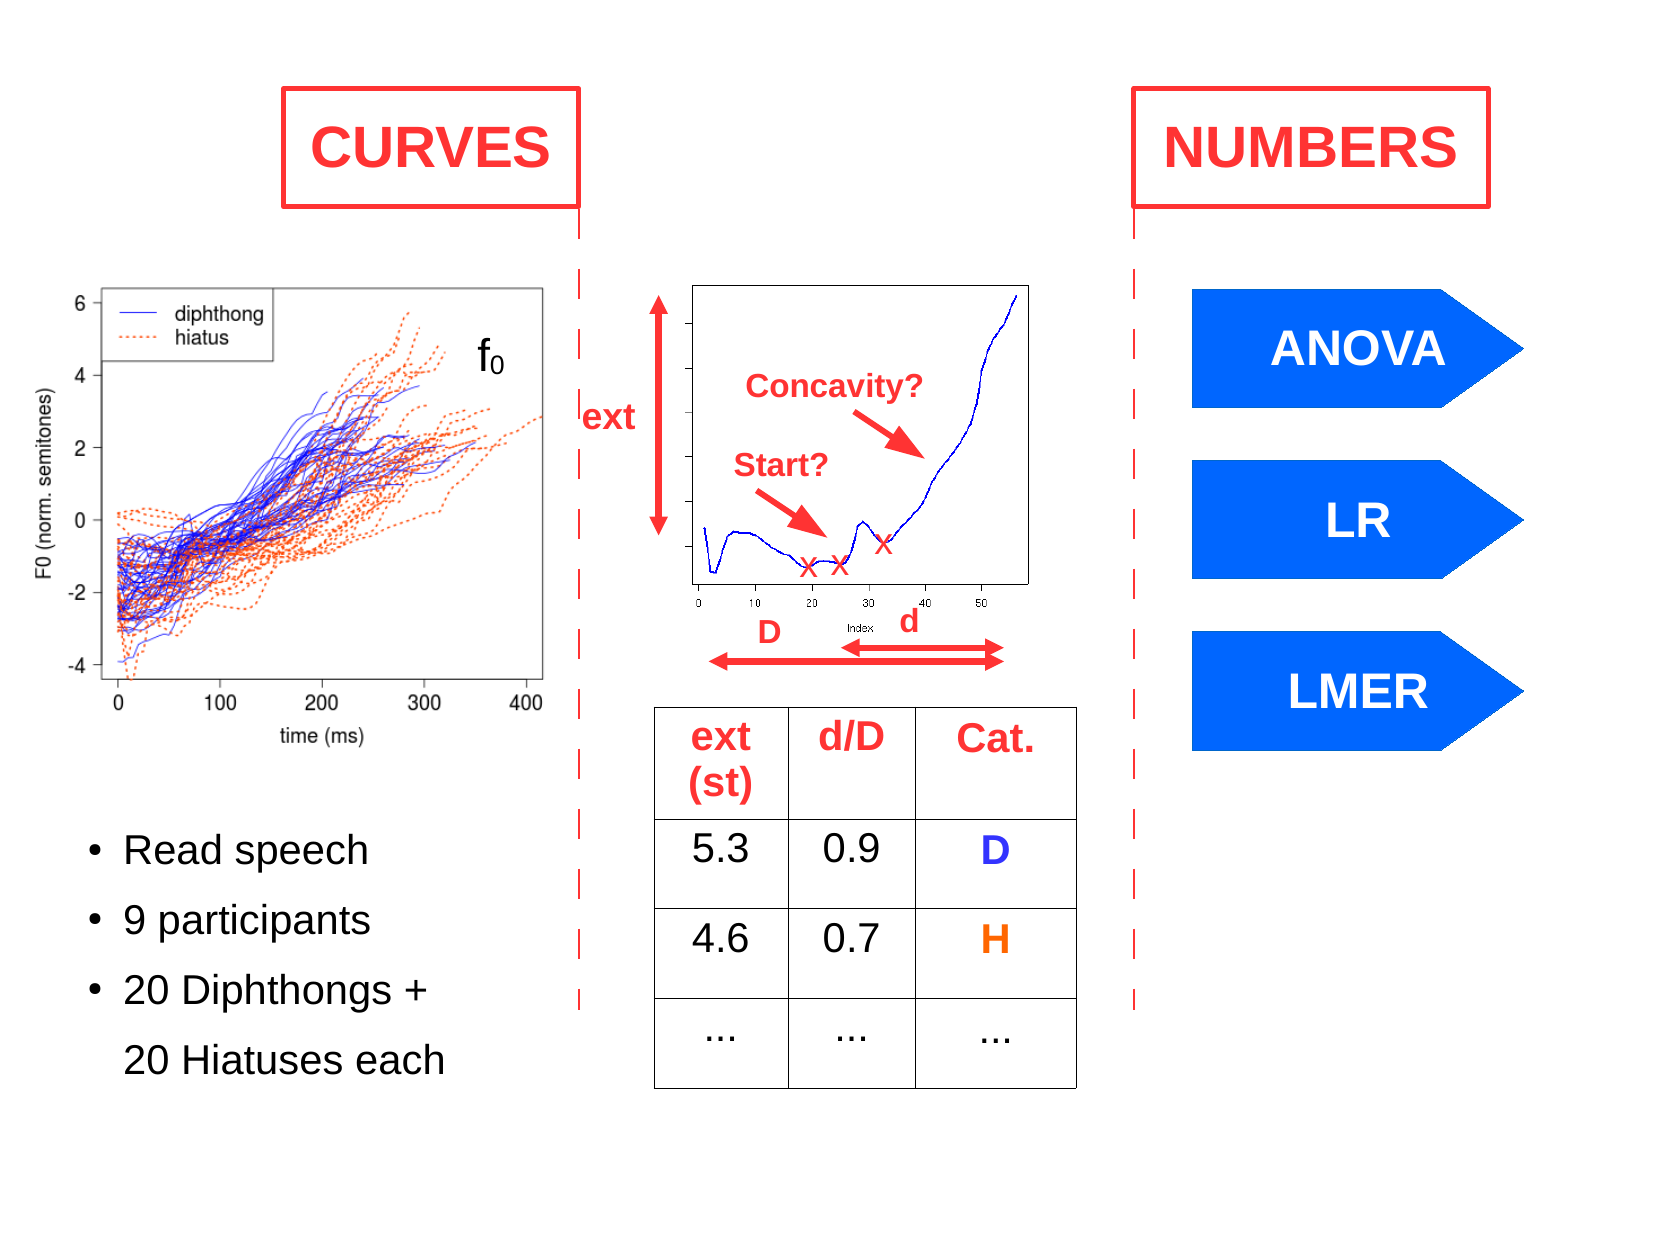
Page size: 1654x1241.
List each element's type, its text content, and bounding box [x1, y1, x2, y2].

table_cell ... [655, 999, 788, 1088]
table_cell 0.9 [789, 820, 915, 908]
text_box Read speech 9 participants 20 Diphthongs + 20 Hiatuses each [72, 796, 636, 1187]
table_cell 0.7 [789, 909, 915, 998]
text_box x [815, 529, 865, 591]
table_cell H [916, 909, 1076, 998]
picture [35, 277, 556, 762]
text_box x [859, 509, 909, 570]
table_header d/D [789, 708, 915, 819]
table_header ext (st) [655, 708, 788, 819]
table_cell D [916, 820, 1076, 908]
table_cell ... [916, 999, 1076, 1088]
picture [682, 275, 1043, 647]
text_box x [810, 561, 815, 573]
text_box LR [1192, 460, 1524, 579]
text_box LMER [1192, 631, 1524, 751]
table_cell 5.3 [655, 820, 788, 908]
text_box CURVES [283, 88, 579, 207]
text_box NUMBERS [1133, 88, 1489, 207]
table_cell 4.6 [655, 909, 788, 998]
text_box f0 [427, 297, 520, 379]
table_header Cat. [916, 708, 1076, 819]
table_cell ... [789, 999, 915, 1088]
text_box Concavity? [730, 356, 973, 412]
text_box d [884, 591, 973, 648]
text_box Start? [718, 435, 961, 491]
text_box D [742, 602, 792, 658]
text_box x [784, 532, 834, 593]
text_box ANOVA [1192, 289, 1524, 408]
text_box ext [566, 384, 655, 446]
